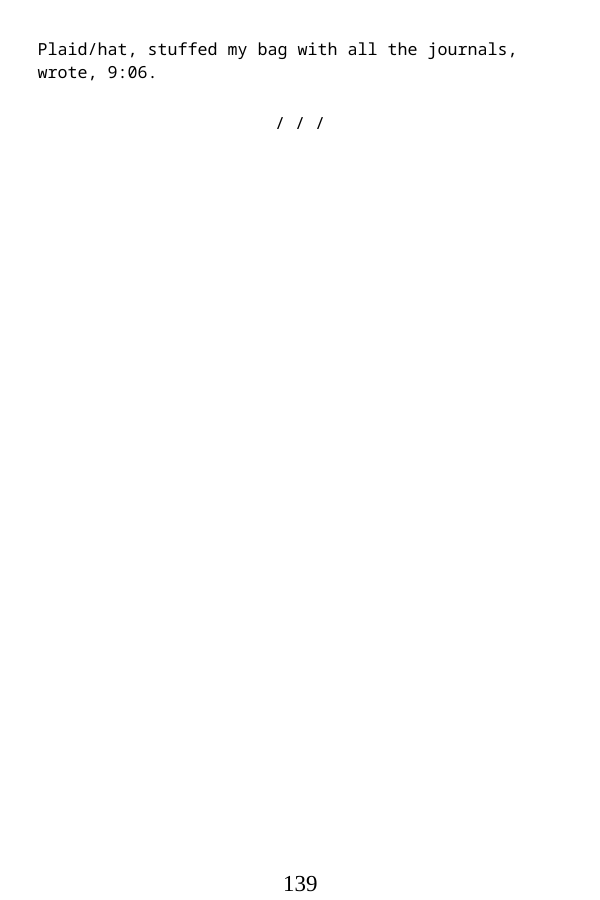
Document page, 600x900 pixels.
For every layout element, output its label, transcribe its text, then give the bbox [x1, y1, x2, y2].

text Plaid/hat, stuffed my bag with all the journals, wrote, 9:06. [37, 37, 562, 83]
text / / / [37, 112, 562, 134]
